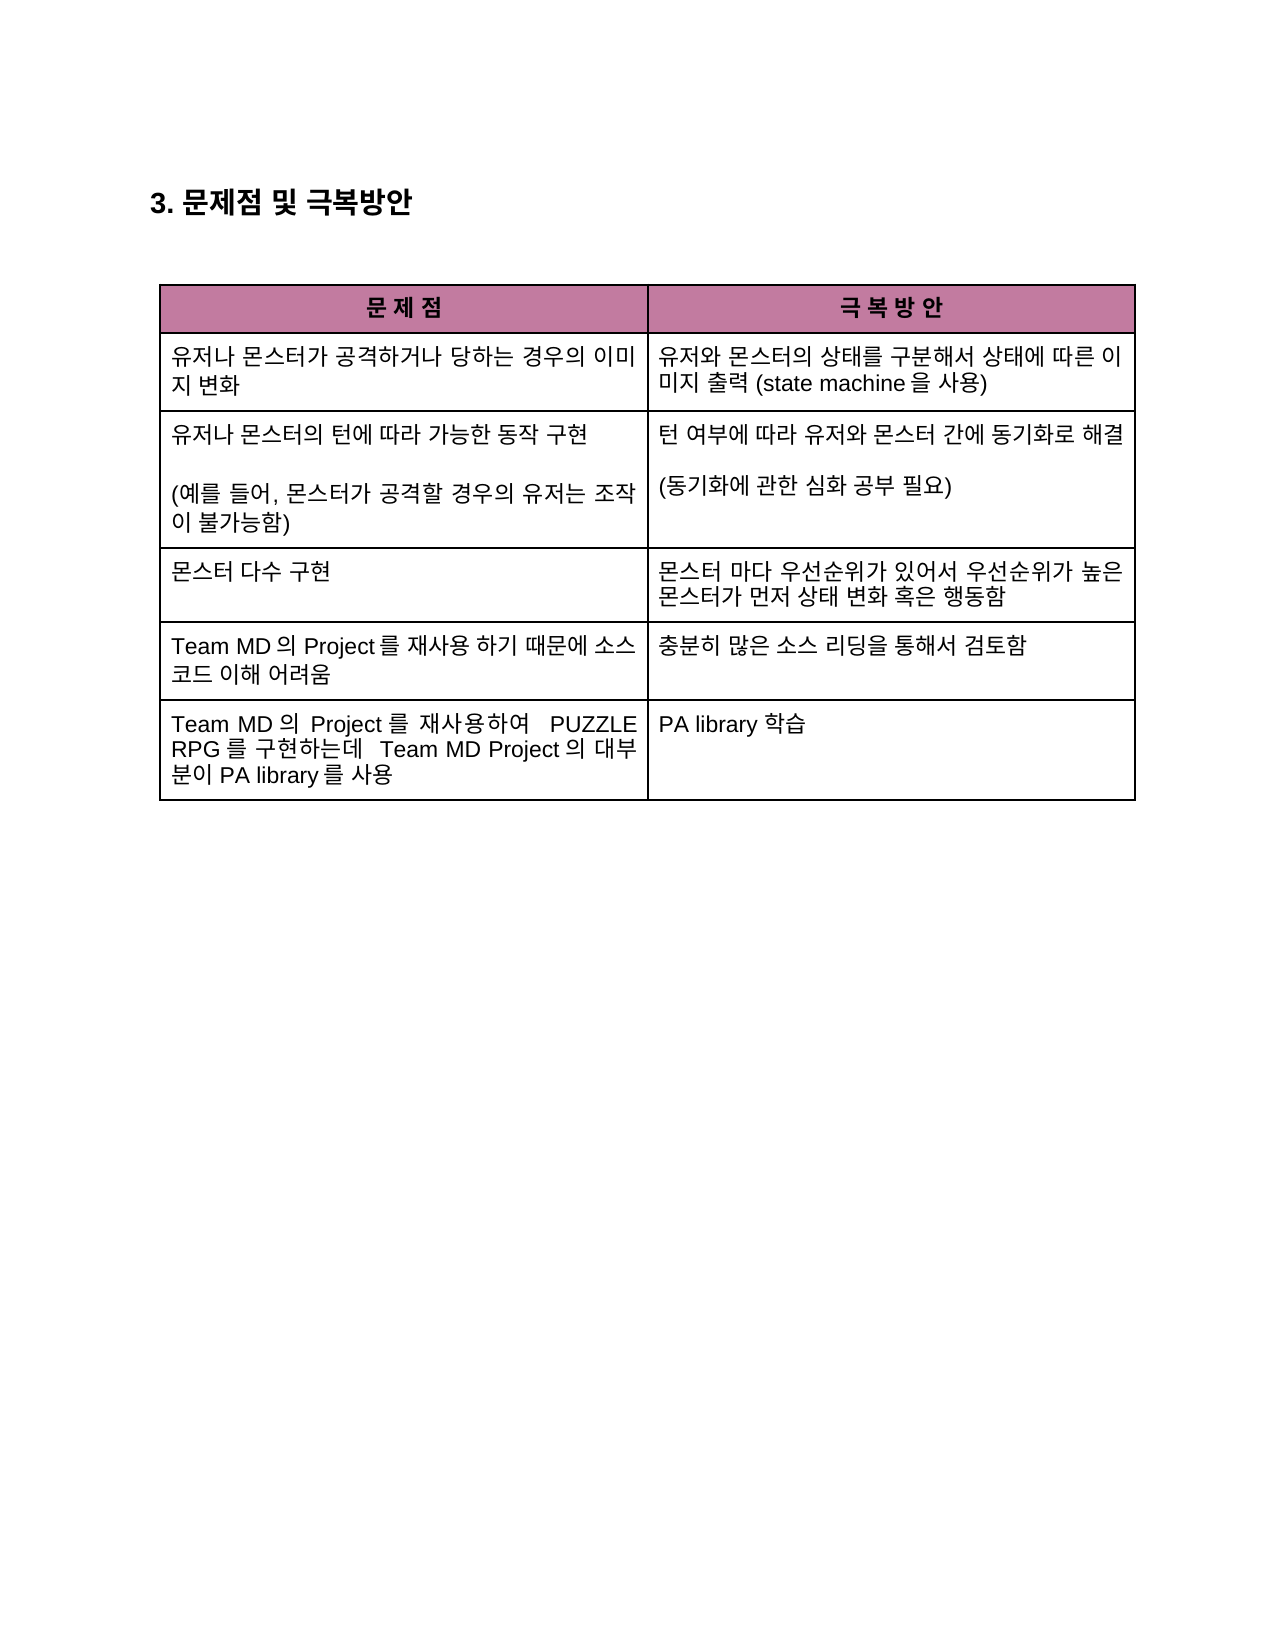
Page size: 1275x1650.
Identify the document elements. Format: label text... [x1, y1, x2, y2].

table_cell 충분히 많은 소스 리딩을 통해서 검토함 [649, 623, 1134, 699]
table_header 극 복 방 안 [649, 286, 1134, 332]
table_cell 유저나 몬스터의 턴에 따라 가능한 동작 구현 (예를 들어, 몬스터가 공격할 경우의 유저는 조작이 불가능함) [161, 412, 647, 547]
text 3. 문제점 및 극복방안 [150, 187, 1125, 220]
table_cell 몬스터 마다 우선순위가 있어서 우선순위가 높은 몬스터가 먼저 상태 변화 혹은 행동함 [649, 549, 1134, 621]
table_cell 몬스터 다수 구현 [161, 549, 647, 621]
table_cell 유저와 몬스터의 상태를 구분해서 상태에 따른 이미지 출력 (state machine을 사용) [649, 334, 1134, 410]
table_cell 턴 여부에 따라 유저와 몬스터 간에 동기화로 해결 (동기화에 관한 심화 공부 필요) [649, 412, 1134, 547]
table_cell 유저나 몬스터가 공격하거나 당하는 경우의 이미지 변화 [161, 334, 647, 410]
table_header 문 제 점 [161, 286, 647, 332]
table_cell Team MD의 Project를 재사용 하기 때문에 소스 코드 이해 어려움 [161, 623, 647, 699]
table_cell Team MD의 Project를 재사용하여 PUZZLE RPG를 구현하는데 Team MD Project의 대부분이 PA library를 사용 [161, 701, 647, 798]
table_cell PA library 학습 [649, 701, 1134, 798]
